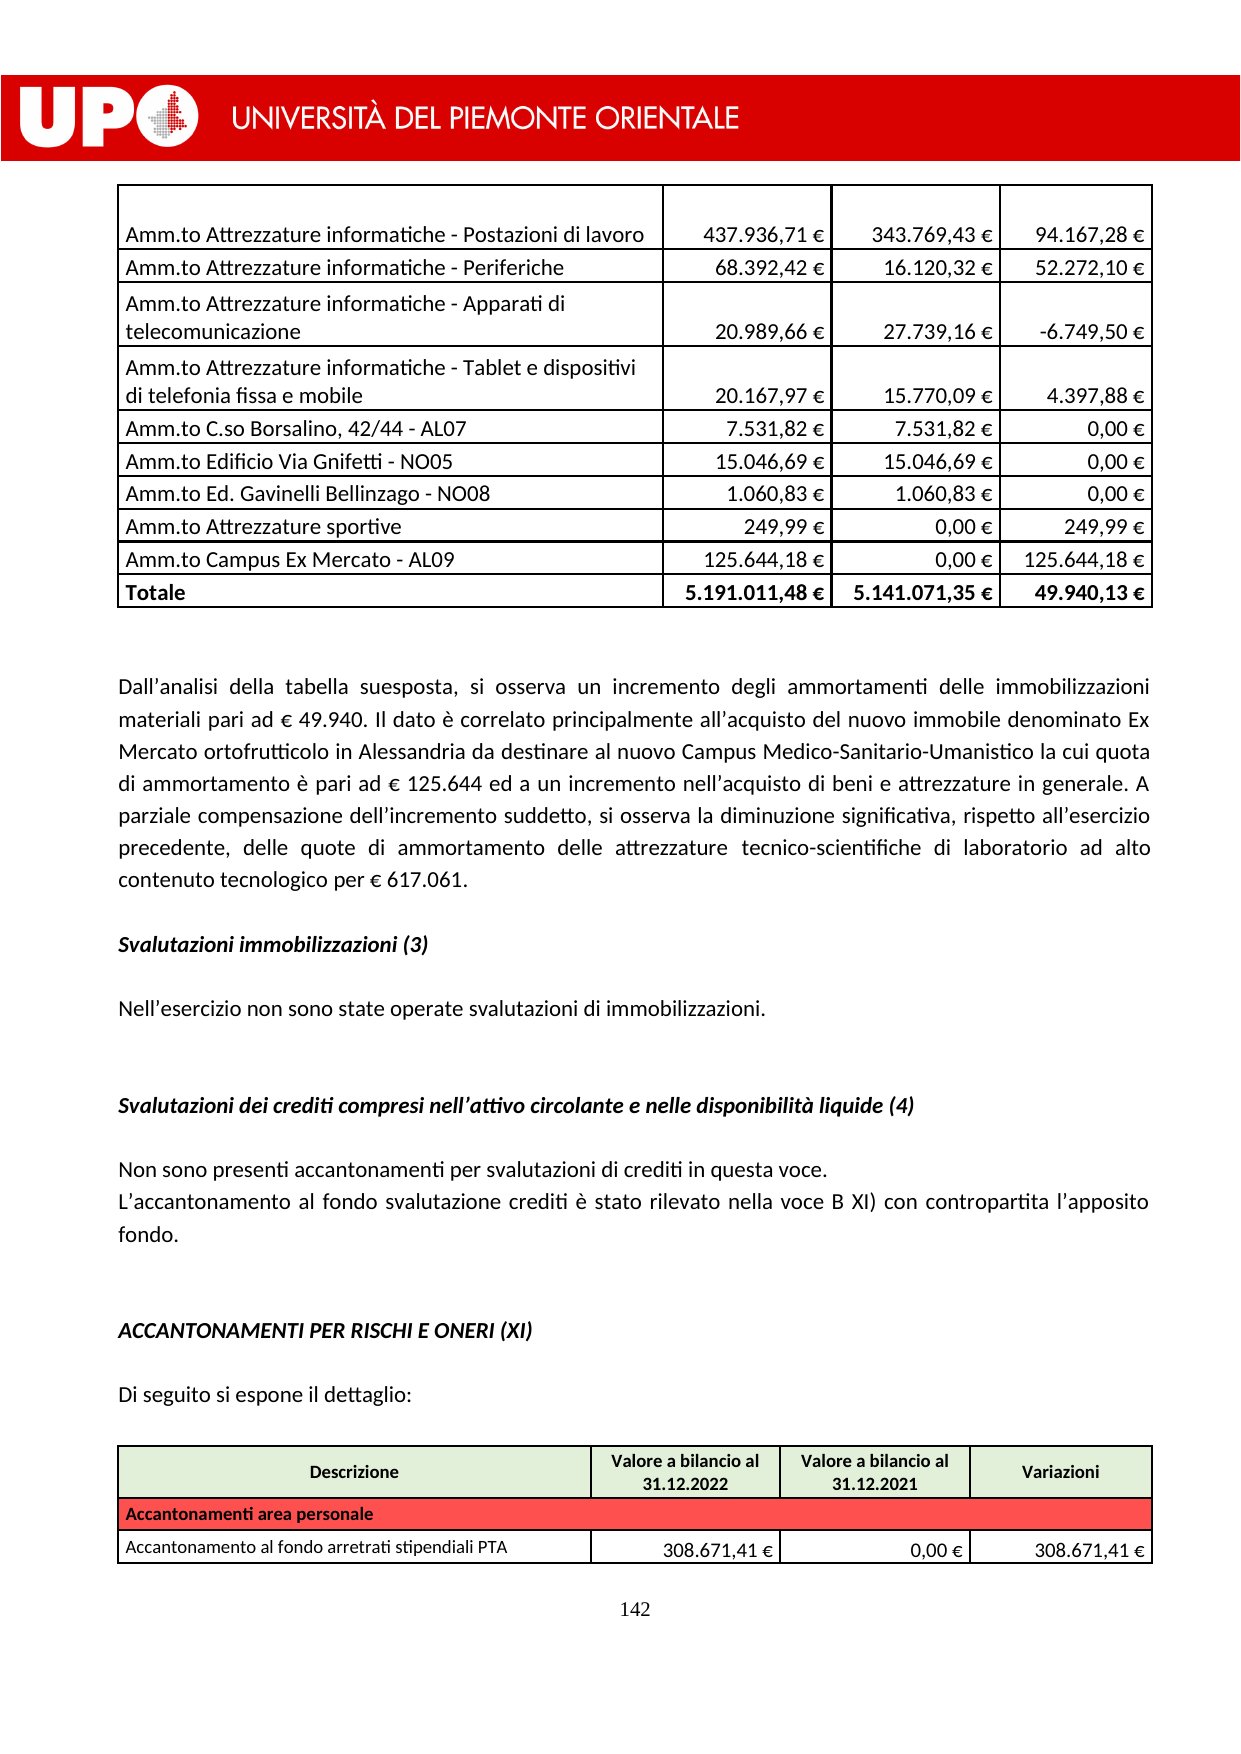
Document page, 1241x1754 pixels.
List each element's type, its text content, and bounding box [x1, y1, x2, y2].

text Di seguito si espone il dettaglio: [118, 1381, 1152, 1409]
text Dall’analisi della tabella suesposta, si osserva un incremento degli ammortamenti delle immobilizzazioni materiali pari ad € 49.940. Il dato è correlato principalmente all’acquisto del nuovo immobile denominato Ex Mercato ortofrutticolo in Alessandria da destinare al nuovo Campus Medico-Sanitario-Umanistico la cui quota di ammortamento è pari ad € 125.644 ed a un incremento nell’acquisto di beni e attrezzature in generale. A parziale compensazione dell’incremento suddetto, si osserva la diminuzione significativa, rispetto all’esercizio precedente, delle quote di ammortamento delle attrezzature tecnico-scientifiche di laboratorio ad alto contenuto tecnologico per € 617.061. [118, 672, 1152, 894]
table_cell 308.671,41 € [971, 1531, 1151, 1562]
table_cell 0,00 € [833, 510, 999, 540]
table_cell 5.141.071,35 € [833, 575, 999, 606]
table_cell 5.191.011,48 € [664, 575, 830, 606]
table_cell Accantonamenti area personale [119, 1499, 1151, 1529]
table_cell Amm.to Ed. Gavinelli Bellinzago - NO08 [119, 477, 662, 508]
table_cell 0,00 € [1001, 477, 1151, 508]
table_cell 27.739,16 € [833, 283, 999, 345]
table_cell Accantonamento al fondo arretrati stipendiali PTA [119, 1531, 590, 1562]
table_cell 15.770,09 € [833, 347, 999, 409]
table_cell 0,00 € [1001, 411, 1151, 442]
text Nell’esercizio non sono state operate svalutazioni di immobilizzazioni. [118, 994, 1152, 1022]
table_cell 249,99 € [664, 510, 830, 540]
table_cell 94.167,28 € [1001, 186, 1151, 248]
table_cell 68.392,42 € [664, 250, 830, 281]
table_cell 249,99 € [1001, 510, 1151, 540]
table_cell Amm.to Attrezzature informatiche - Postazioni di lavoro [119, 186, 662, 248]
table_cell 49.940,13 € [1001, 575, 1151, 606]
text Svalutazioni dei crediti compresi nell’attivo circolante e nelle disponibilità liquide (4) [118, 1091, 1152, 1119]
table_cell Amm.to Attrezzature informatiche - Periferiche [119, 250, 662, 281]
table_cell 4.397,88 € [1001, 347, 1151, 409]
table_cell 20.167,97 € [664, 347, 830, 409]
table_cell 7.531,82 € [833, 411, 999, 442]
table_header Descrizione [119, 1447, 590, 1497]
table_cell 20.989,66 € [664, 283, 830, 345]
table_cell 7.531,82 € [664, 411, 830, 442]
table_cell 52.272,10 € [1001, 250, 1151, 281]
text L’accantonamento al fondo svalutazione crediti è stato rilevato nella voce B XI) con contropartita l’apposito fondo. [118, 1187, 1152, 1248]
text Non sono presenti accantonamenti per svalutazioni di crediti in questa voce. [118, 1155, 1152, 1183]
table_cell Amm.to Edificio Via Gnifetti - NO05 [119, 444, 662, 475]
table_cell 125.644,18 € [1001, 543, 1151, 573]
table_cell 437.936,71 € [664, 186, 830, 248]
table_header Variazioni [971, 1447, 1151, 1497]
table_header Valore a bilancio al 31.12.2021 [781, 1447, 969, 1497]
table_cell 15.046,69 € [833, 444, 999, 475]
text ACCANTONAMENTI PER RISCHI E ONERI (XI) [118, 1316, 1152, 1344]
table_header Valore a bilancio al 31.12.2022 [592, 1447, 779, 1497]
table_cell 0,00 € [833, 543, 999, 573]
table_cell 125.644,18 € [664, 543, 830, 573]
table_cell Totale [119, 575, 662, 606]
table_cell 0,00 € [1001, 444, 1151, 475]
table_cell 16.120,32 € [833, 250, 999, 281]
table_cell 1.060,83 € [664, 477, 830, 508]
table_cell 15.046,69 € [664, 444, 830, 475]
table_cell 0,00 € [781, 1531, 969, 1562]
table_cell 1.060,83 € [833, 477, 999, 508]
table_cell Amm.to Attrezzature informatiche - Apparati di telecomunicazione [119, 283, 662, 345]
table_cell -6.749,50 € [1001, 283, 1151, 345]
table_cell Amm.to Campus Ex Mercato - AL09 [119, 543, 662, 573]
table_cell 343.769,43 € [833, 186, 999, 248]
table_cell Amm.to Attrezzature sportive [119, 510, 662, 540]
table_cell Amm.to C.so Borsalino, 42/44 - AL07 [119, 411, 662, 442]
text Svalutazioni immobilizzazioni (3) [118, 930, 1152, 958]
table_cell Amm.to Attrezzature informatiche - Tablet e dispositivi di telefonia fissa e mobile [119, 347, 662, 409]
table_cell 308.671,41 € [592, 1531, 779, 1562]
